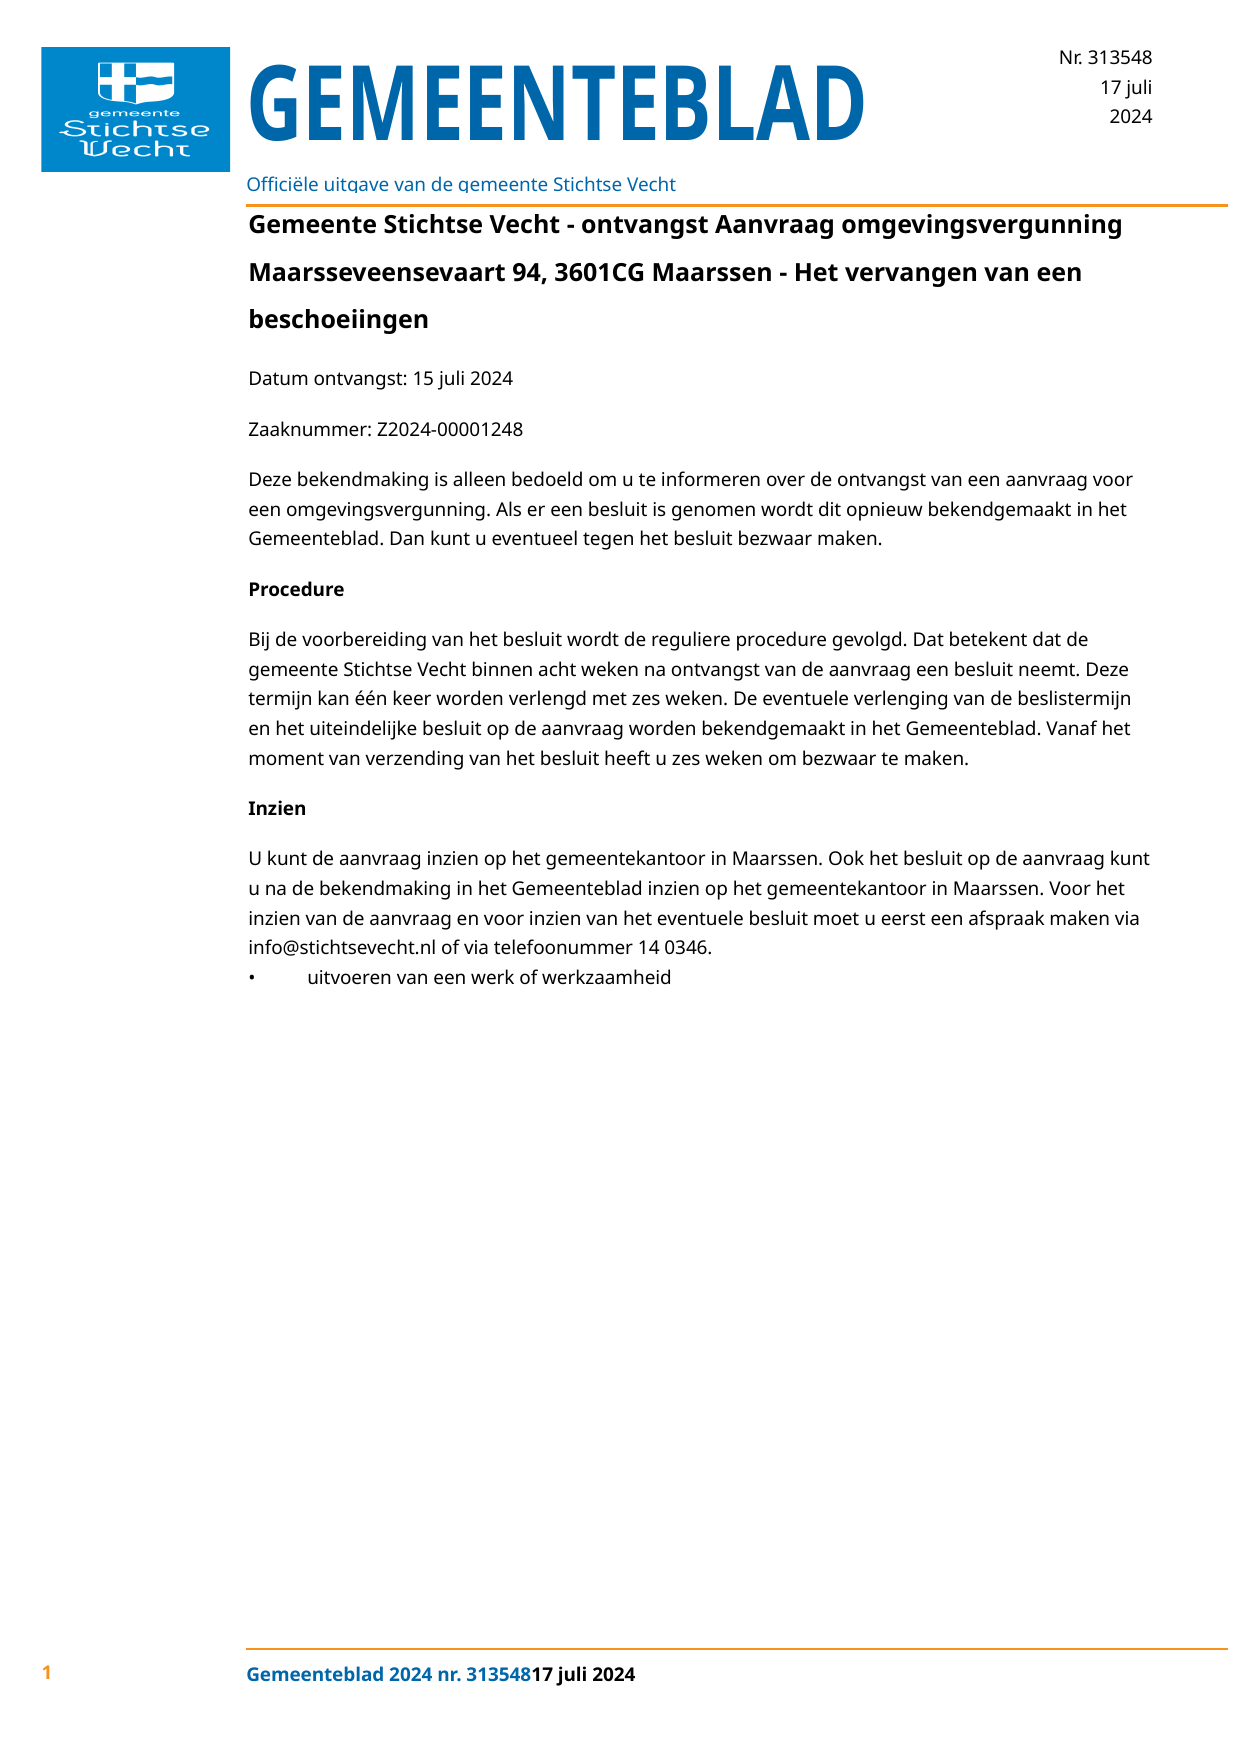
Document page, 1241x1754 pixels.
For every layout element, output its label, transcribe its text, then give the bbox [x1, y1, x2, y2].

picture [137, 63, 174, 103]
text U kunt de aanvraag inzien op het gemeentekantoor in Maarssen. Ook het besluit op de aanvraag kunt u na de bekendmaking in het Gemeenteblad inzien op het gemeentekantoor in Maarssen. Voor het inzien van de aanvraag en voor inzien van het eventuele besluit moet u eerst een afspraak maken via info@stichtsevecht.nl of via telefoonummer 14 0346. [248, 846, 1152, 960]
text Gemeente Stichtse Vecht - ontvangst Aanvraag omgevingsvergunning Maarsseveensevaart 94, 3601CG Maarssen - Het vervangen van een beschoeiingen [248, 207, 1152, 336]
text Inzien [248, 795, 1152, 821]
list uitvoeren van een werk of werkzaamheid [248, 964, 1152, 989]
text Datum ontvangst: 15 juli 2024 [248, 366, 1152, 391]
text Zaaknummer: Z2024-00001248 [248, 416, 1152, 442]
text Deze bekendmaking is alleen bedoeld om u te informeren over de ontvangst van een aanvraag voor een omgevingsvergunning. Als er een besluit is genomen wordt dit opnieuw bekendgemaakt in het Gemeenteblad. Dan kunt u eventueel tegen het besluit bezwaar maken. [248, 466, 1152, 551]
text Bij de voorbereiding van het besluit wordt de reguliere procedure gevolgd. Dat betekent dat de gemeente Stichtse Vecht binnen acht weken na ontvangst van de aanvraag een besluit neemt. Deze termijn kan één keer worden verlengd met zes weken. De eventuele verlenging van de beslistermijn en het uiteindelijke besluit op de aanvraag worden bekendgemaakt in het Gemeenteblad. Vanaf het moment van verzending van het besluit heeft u zes weken om bezwaar te maken. [248, 626, 1152, 770]
text Procedure [248, 576, 1152, 602]
picture [99, 63, 135, 101]
